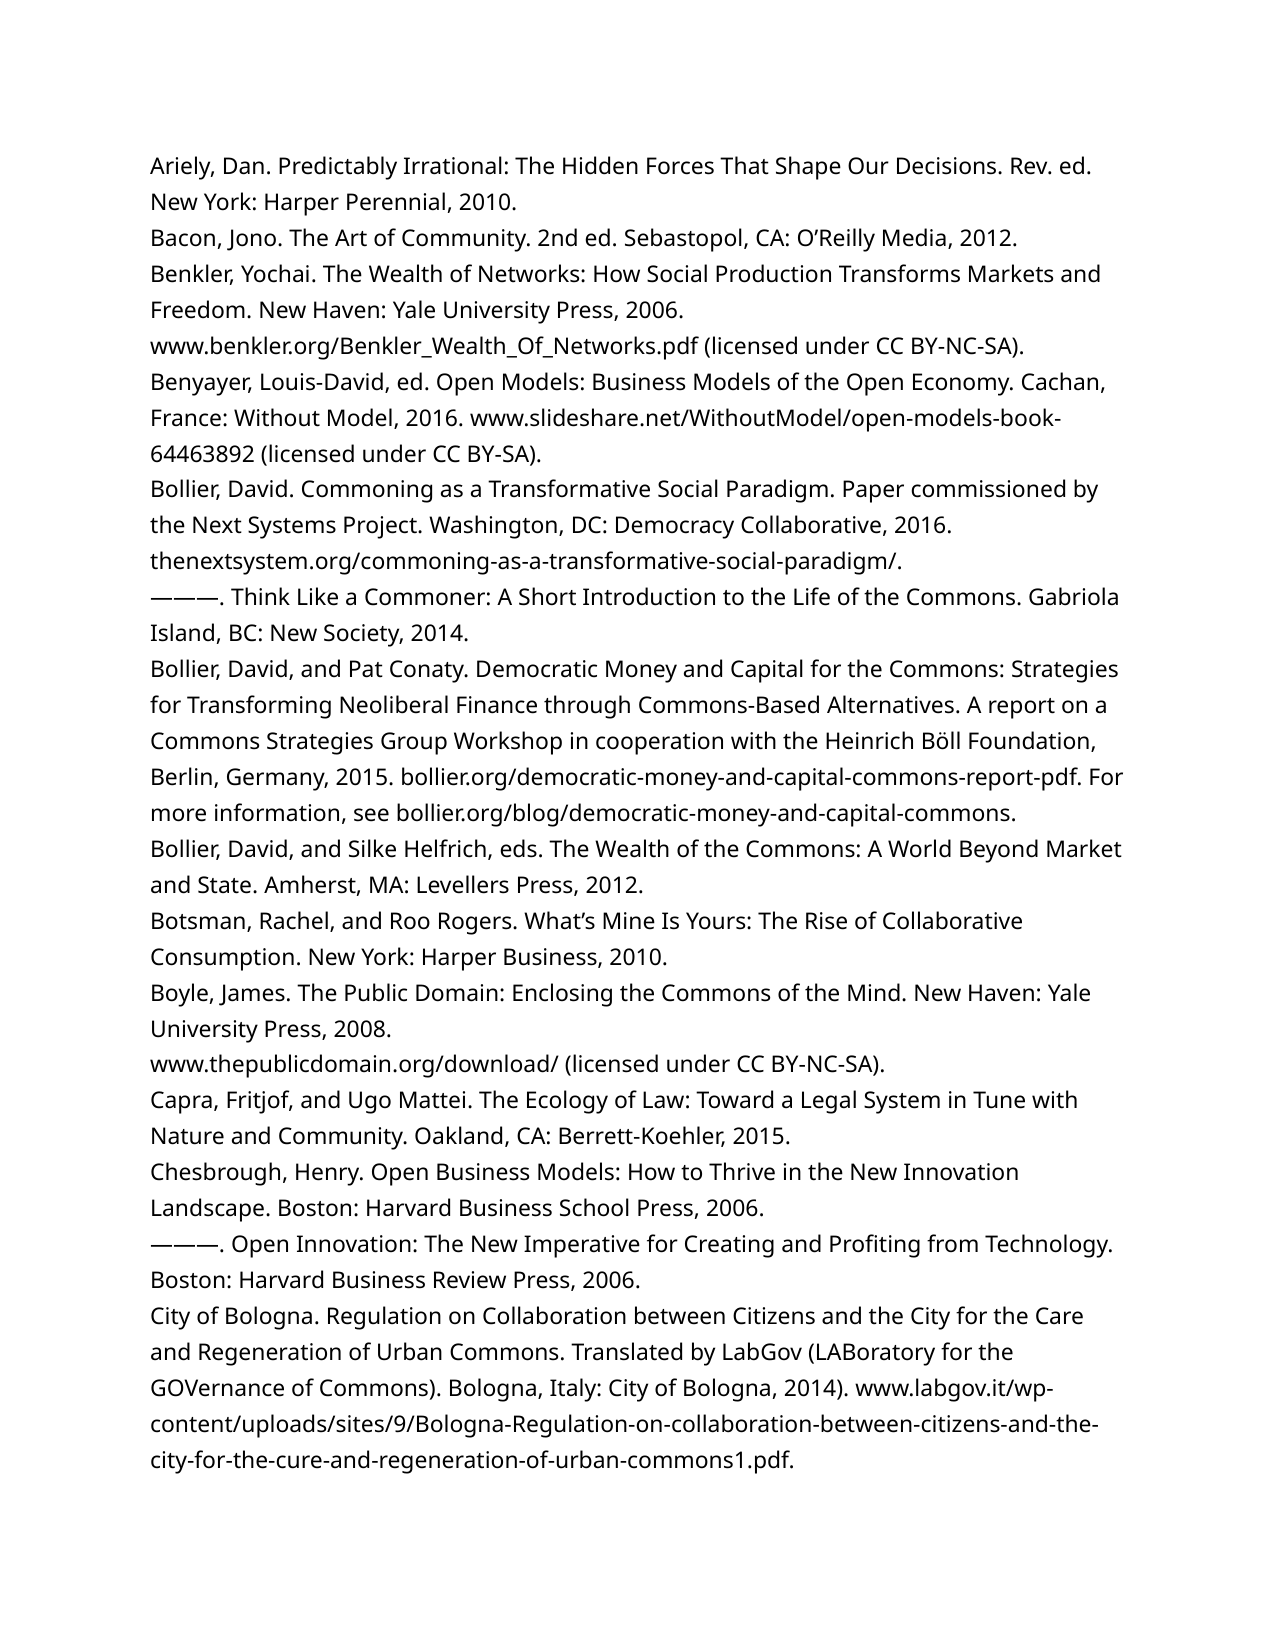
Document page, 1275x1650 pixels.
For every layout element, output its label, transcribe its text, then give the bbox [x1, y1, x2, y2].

text ———. Think Like a Commoner: A Short Introduction to the Life of the Commons. Gabriola Island, BC: New Society, 2014. [150, 581, 1125, 648]
text Bollier, David, and Silke Helfrich, eds. The Wealth of the Commons: A World Beyond Market and State. Amherst, MA: Levellers Press, 2012. [150, 833, 1125, 900]
text Chesbrough, Henry. Open Business Models: How to Thrive in the New Innovation Landscape. Boston: Harvard Business School Press, 2006. [150, 1156, 1125, 1223]
text Capra, Fritjof, and Ugo Mattei. The Ecology of Law: Toward a Legal System in Tune with Nature and Community. Oakland, CA: Berrett-Koehler, 2015. [150, 1084, 1125, 1152]
text Bollier, David, and Pat Conaty. Democratic Money and Capital for the Commons: Strategies for Transforming Neoliberal Finance through Commons-Based Alternatives. A report on a Commons Strategies Group Workshop in cooperation with the Heinrich Böll Foundation, Berlin, Germany, 2015. bollier.org/democratic-money-and-capital-commons-report-pdf. For more information, see bollier.org/blog/democratic-money-and-capital-commons. [150, 653, 1125, 828]
text Botsman, Rachel, and Roo Rogers. What’s Mine Is Yours: The Rise of Collaborative Consumption. New York: Harper Business, 2010. [150, 905, 1125, 972]
text Boyle, James. The Public Domain: Enclosing the Commons of the Mind. New Haven: Yale University Press, 2008. [150, 977, 1125, 1044]
text www.thepublicdomain.org/download/ (licensed under CC BY-NC-SA). [150, 1048, 1125, 1080]
text City of Bologna. Regulation on Collaboration between Citizens and the City for the Care and Regeneration of Urban Commons. Translated by LabGov (LABoratory for the GOVernance of Commons). Bologna, Italy: City of Bologna, 2014). www.labgov.it/wp-content/uploads/sites/9/Bologna-Regulation-on-collaboration-between-citizens-and-the-city-for-the-cure-and-regeneration-of-urban-commons1.pdf. [150, 1300, 1125, 1475]
text Benyayer, Louis-David, ed. Open Models: Business Models of the Open Economy. Cachan, France: Without Model, 2016. www.slideshare.net/WithoutModel/open-models-book-64463892 (licensed under CC BY-SA). [150, 366, 1125, 469]
text Ariely, Dan. Predictably Irrational: The Hidden Forces That Shape Our Decisions. Rev. ed. New York: Harper Perennial, 2010. [150, 150, 1125, 217]
text Benkler, Yochai. The Wealth of Networks: How Social Production Transforms Markets and Freedom. New Haven: Yale University Press, 2006. www.benkler.org/Benkler_Wealth_Of_Networks.pdf (licensed under CC BY-NC-SA). [150, 258, 1125, 361]
text ———. Open Innovation: The New Imperative for Creating and Profiting from Technology. Boston: Harvard Business Review Press, 2006. [150, 1228, 1125, 1295]
text Bacon, Jono. The Art of Community. 2nd ed. Sebastopol, CA: O’Reilly Media, 2012. [150, 222, 1125, 253]
text Bollier, David. Commoning as a Transformative Social Paradigm. Paper commissioned by the Next Systems Project. Washington, DC: Democracy Collaborative, 2016. thenextsystem.org/commoning-as-a-transformative-social-paradigm/. [150, 473, 1125, 577]
